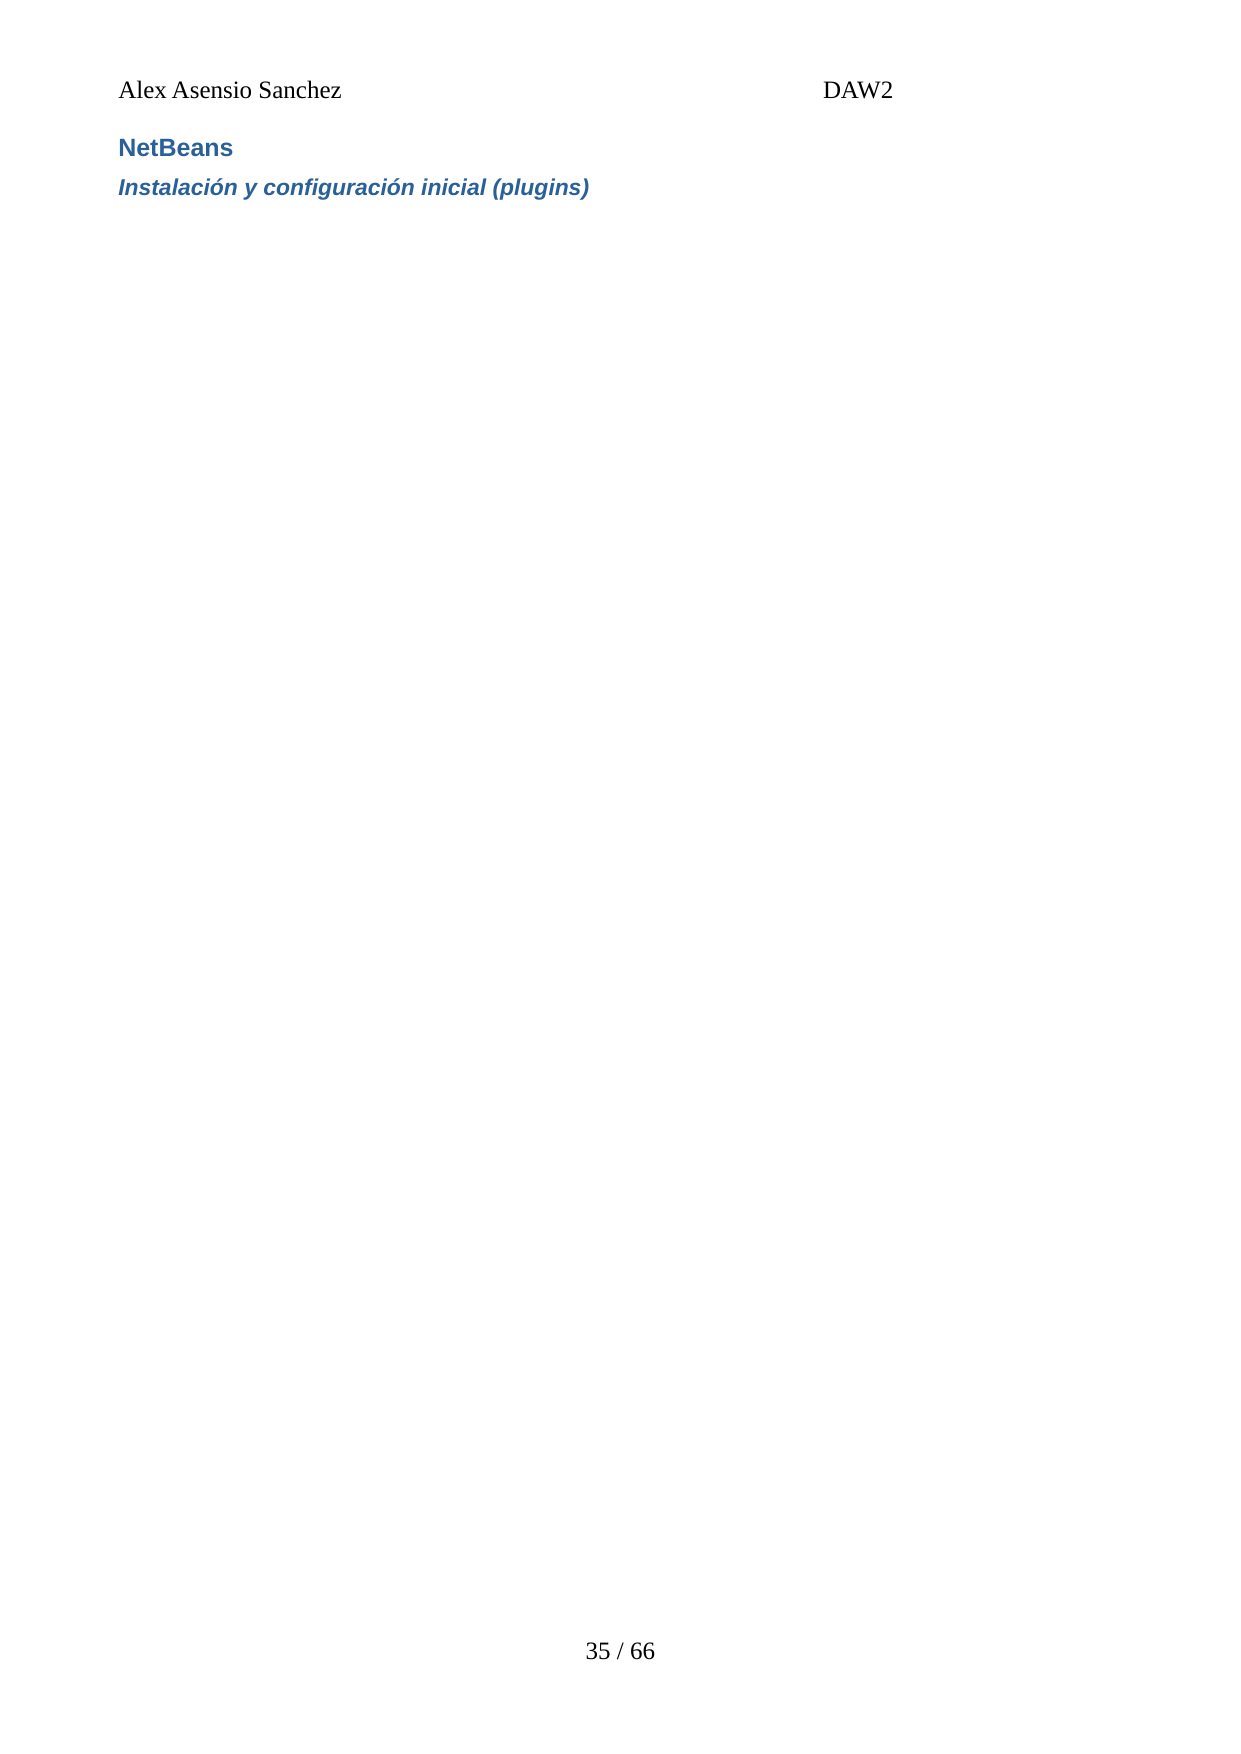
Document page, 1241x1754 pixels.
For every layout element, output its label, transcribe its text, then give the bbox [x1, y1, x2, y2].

subtitle NetBeans [118, 133, 1122, 161]
subtitle Instalación y configuración inicial (plugins) [118, 174, 1122, 200]
